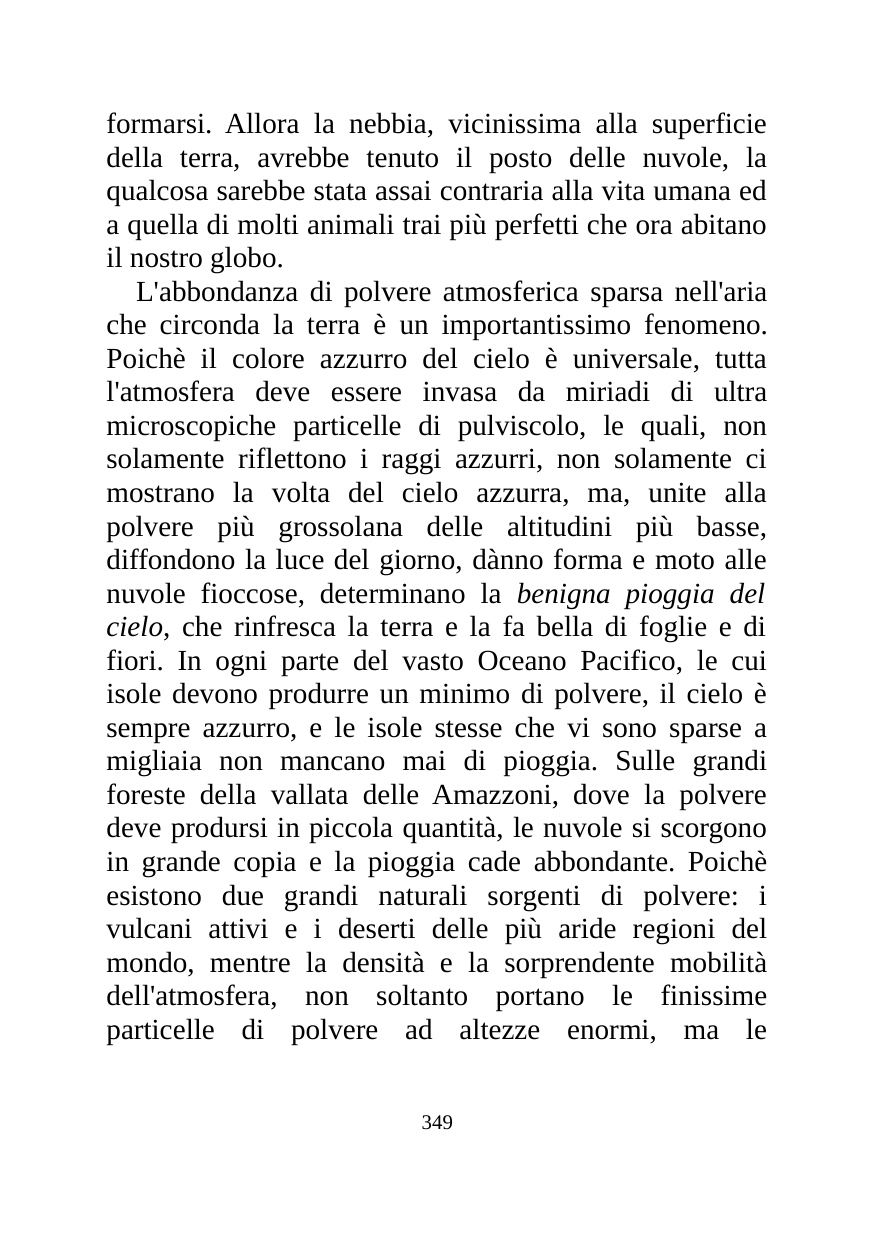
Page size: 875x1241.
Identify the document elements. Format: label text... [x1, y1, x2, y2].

text formarsi. Allora la nebbia, vicinissima alla superficie della terra, avrebbe tenuto il posto delle nuvole, la qualcosa sarebbe stata assai contraria alla vita umana ed a quella di molti animali trai più perfetti che ora abitano il nostro globo. [106, 106, 768, 274]
text L'abbondanza di polvere atmosferica sparsa nell'aria che circonda la terra è un importantissimo fenomeno. Poichè il colore azzurro del cielo è universale, tutta l'atmosfera deve essere invasa da miriadi di ultra microscopiche particelle di pulviscolo, le quali, non solamente riflettono i raggi azzurri, non solamente ci mostrano la volta del cielo azzurra, ma, unite alla polvere più grossolana delle altitudini più basse, diffondono la luce del giorno, dànno forma e moto alle nuvole fioccose, determinano la benigna pioggia del cielo, che rinfresca la terra e la fa bella di foglie e di fiori. In ogni parte del vasto Oceano Pacifico, le cui isole devono produrre un minimo di polvere, il cielo è sempre azzurro, e le isole stesse che vi sono sparse a migliaia non mancano mai di pioggia. Sulle grandi foreste della vallata delle Amazzoni, dove la polvere deve prodursi in piccola quantità, le nuvole si scorgono in grande copia e la pioggia cade abbondante. Poichè esistono due grandi naturali sorgenti di polvere: i vulcani attivi e i deserti delle più aride regioni del mondo, mentre la densità e la sorprendente mobilità dell'atmosfera, non soltanto portano le finissime particelle di polvere ad altezze enormi, ma le [106, 274, 768, 1045]
